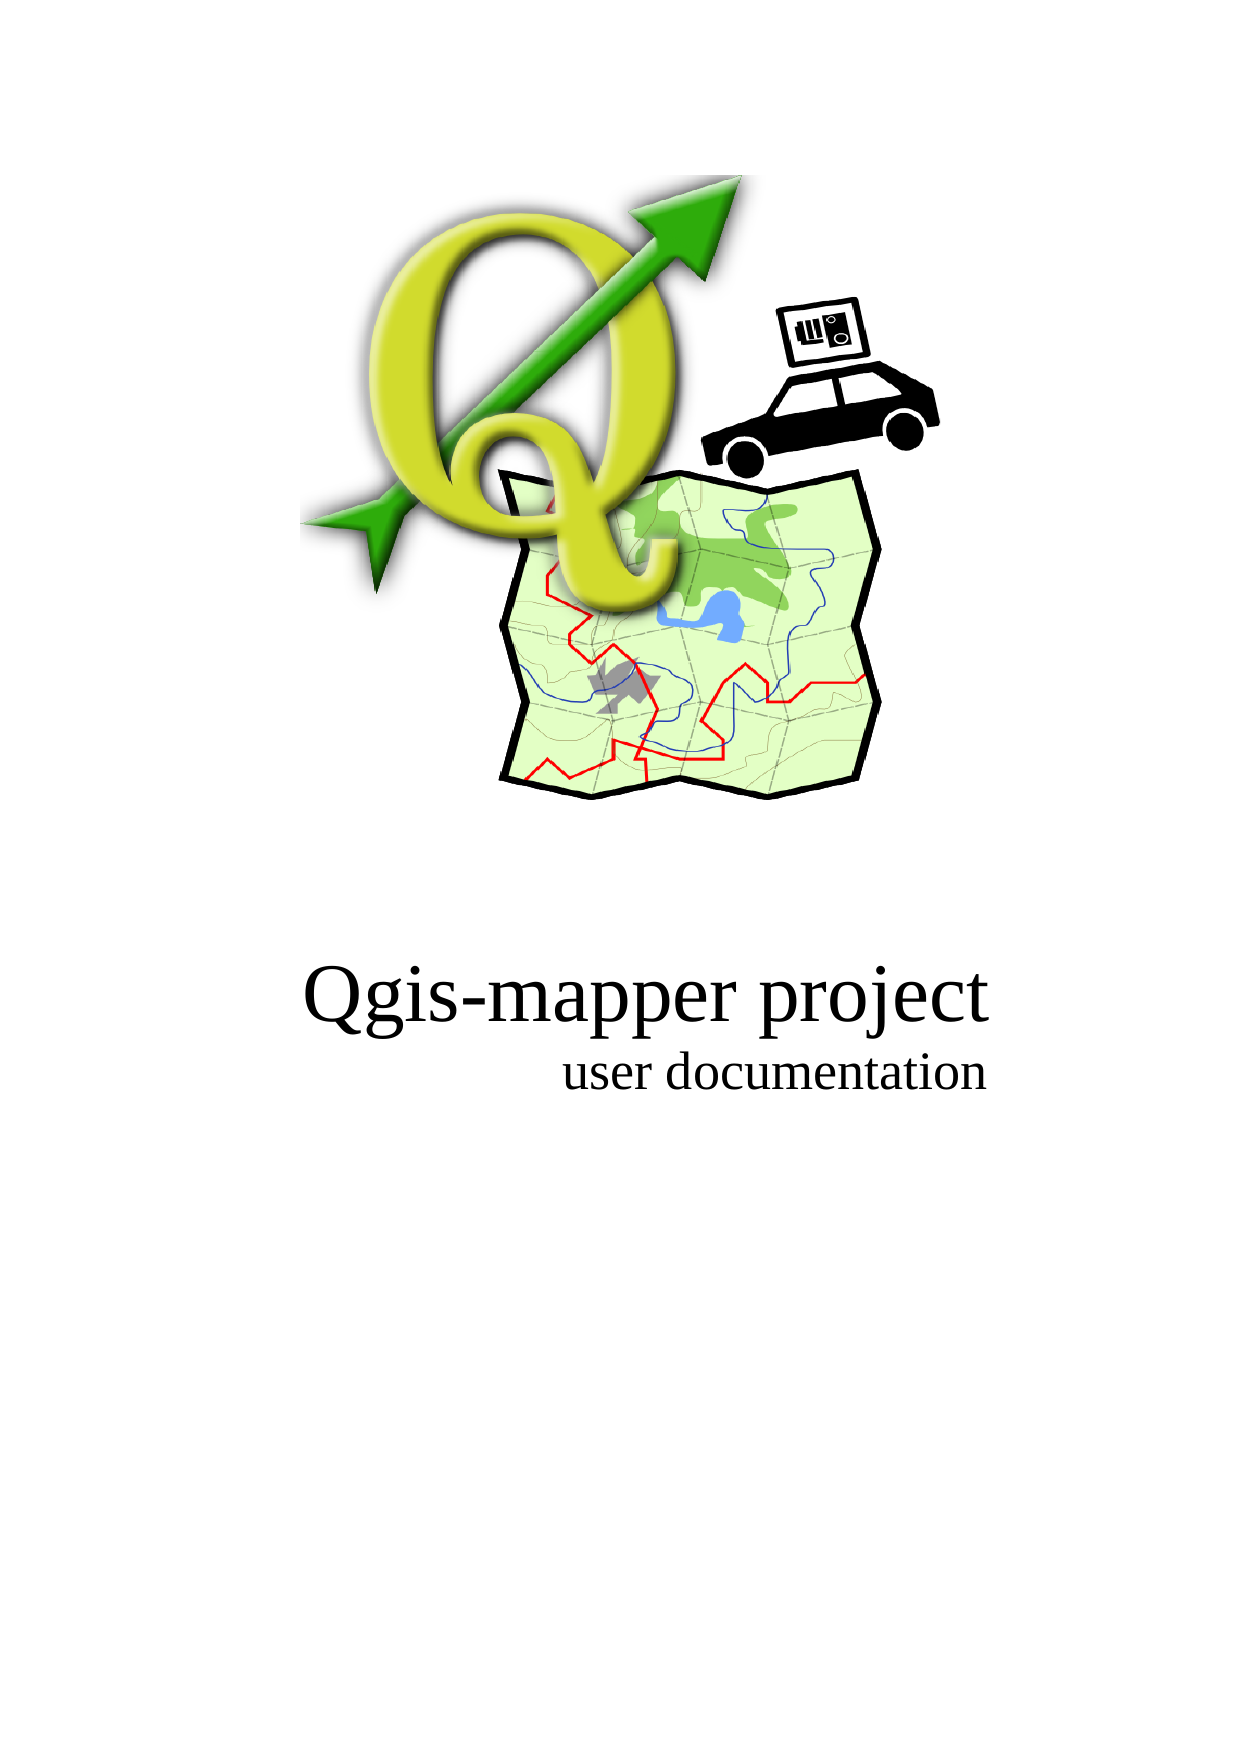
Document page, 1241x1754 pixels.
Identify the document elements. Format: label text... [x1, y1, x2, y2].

text user documentation [118, 1039, 1122, 1101]
picture [300, 175, 941, 800]
text Qgis-mapper project [118, 943, 1122, 1039]
